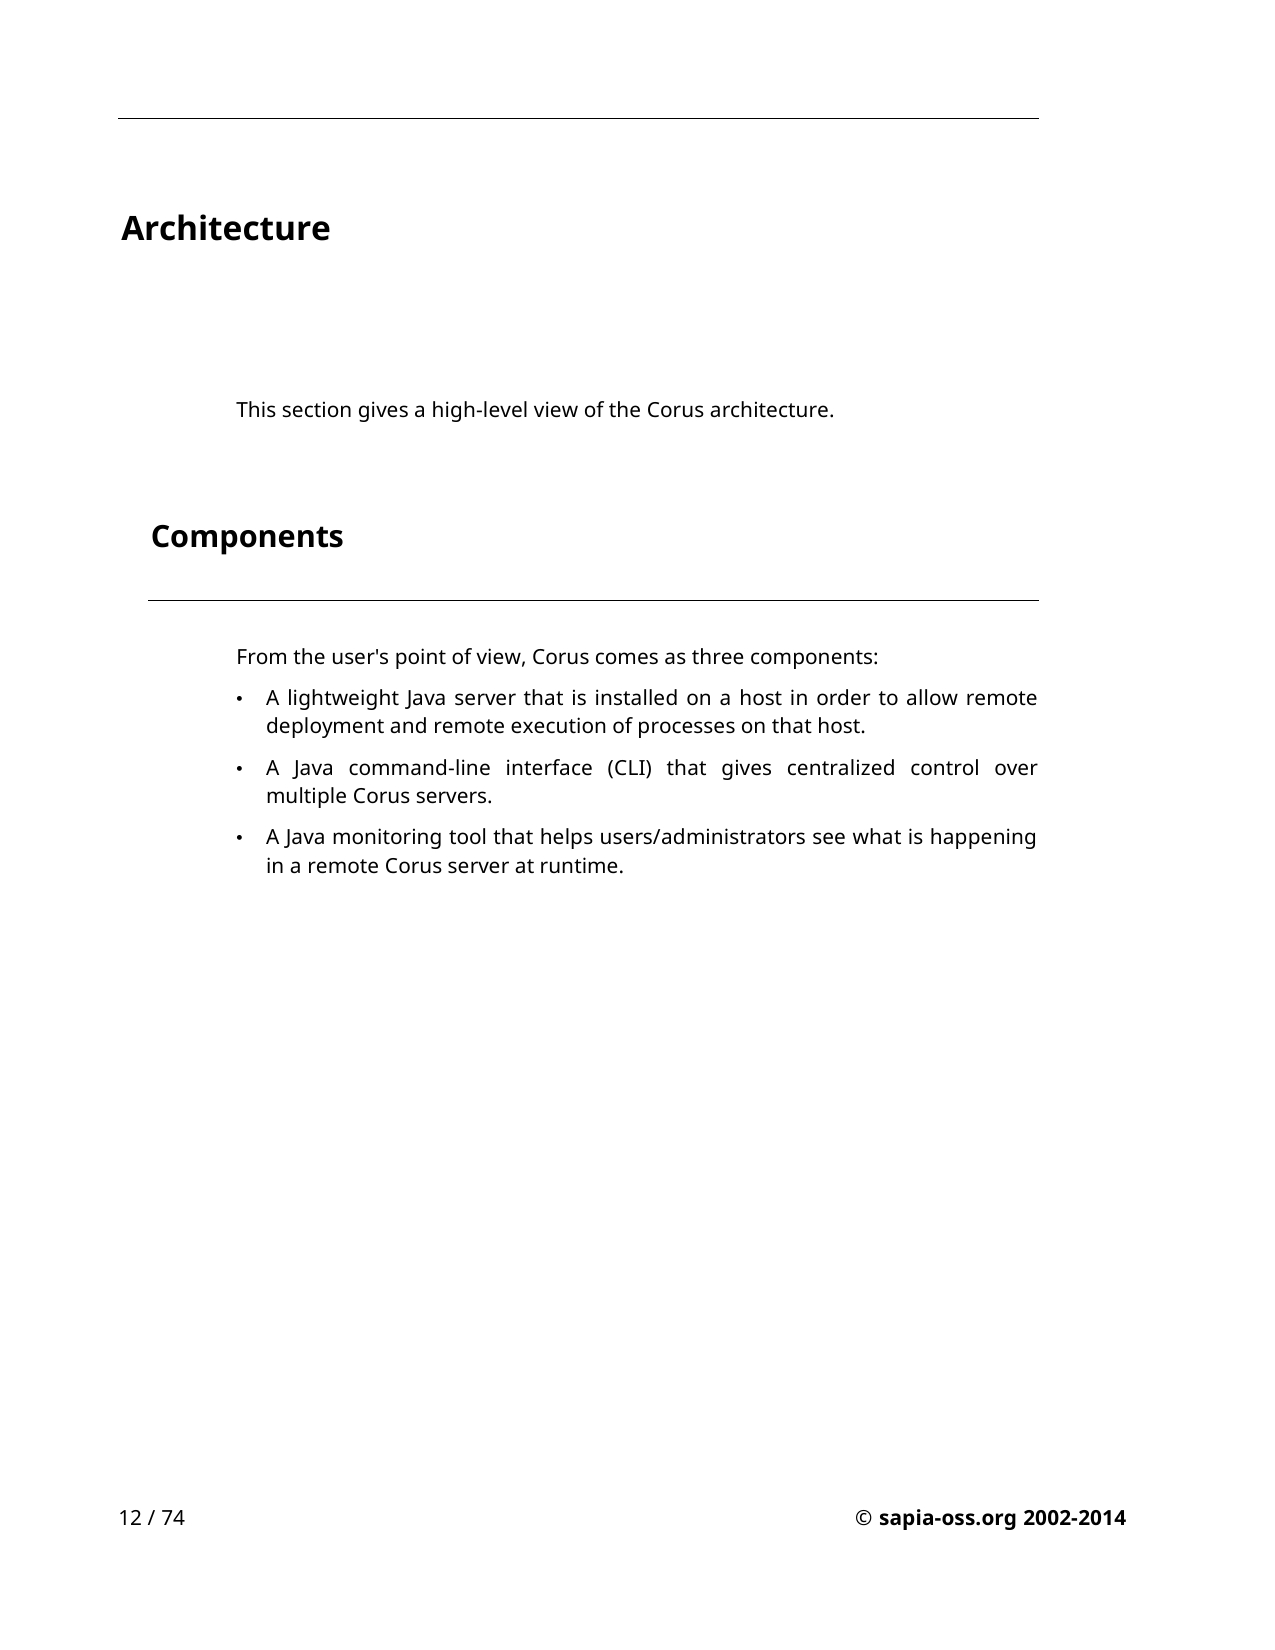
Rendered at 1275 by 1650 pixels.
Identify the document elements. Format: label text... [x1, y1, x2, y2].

subtitle Components [148, 512, 1039, 600]
text This section gives a high-level view of the Corus architecture. [236, 394, 1039, 423]
list A Java monitoring tool that helps users/administrators see what is happening in a remote Corus server at runtime. [236, 822, 1039, 879]
subtitle Architecture [118, 119, 1039, 336]
list A lightweight Java server that is installed on a host in order to allow remote deployment and remote execution of processes on that host. [236, 683, 1039, 740]
list A Java command-line interface (CLI) that gives centralized control over multiple Corus servers. [236, 752, 1039, 809]
text From the user's point of view, Corus comes as three components: [236, 642, 1039, 670]
